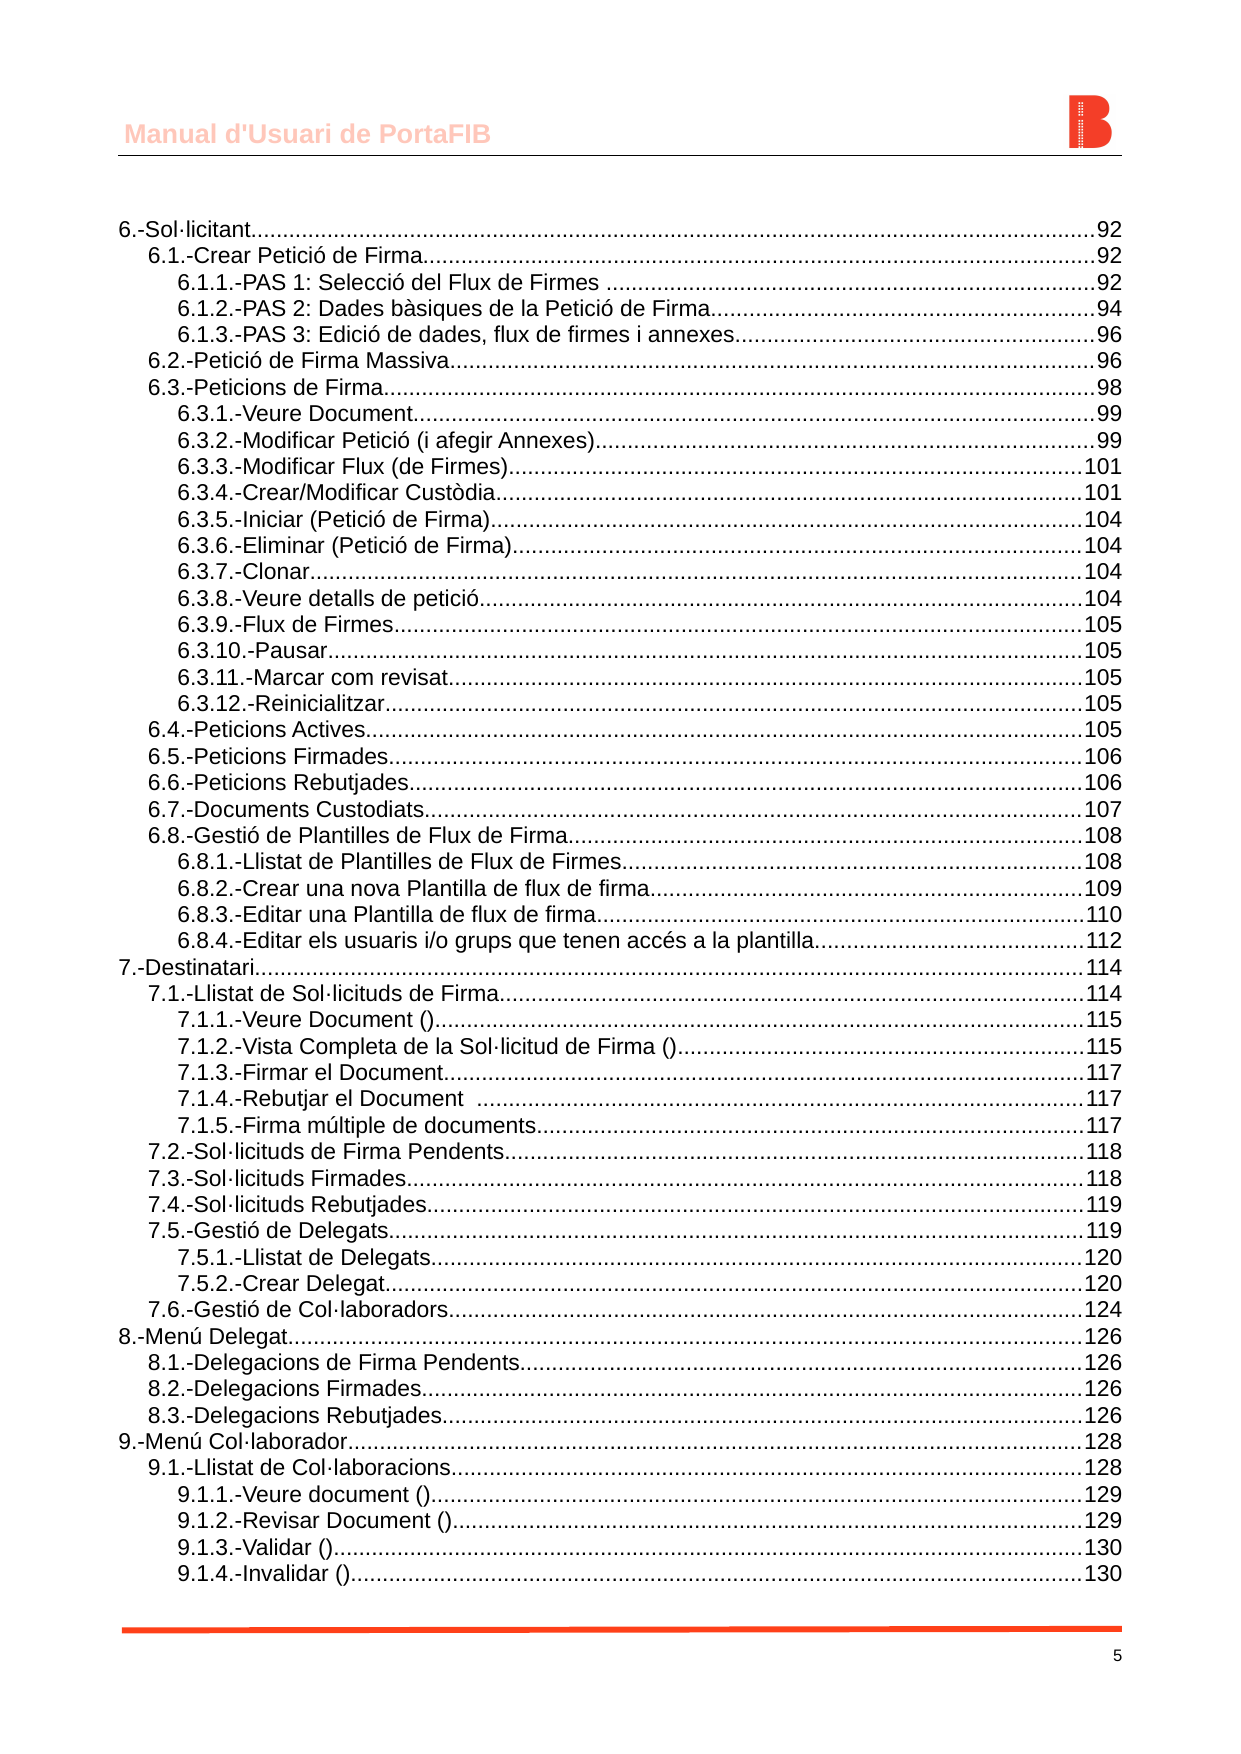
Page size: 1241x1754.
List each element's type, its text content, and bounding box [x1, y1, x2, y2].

text 6.1.3.-PAS 3: Edició de dades, flux de firmes i annexes 96 [177, 321, 1122, 347]
text 7.5.2.-Crear Delegat 120 [177, 1270, 1122, 1296]
text 7.5.1.-Llistat de Delegats 120 [177, 1243, 1122, 1270]
text 7.1.-Llistat de Sol·licituds de Firma 114 [148, 980, 1122, 1006]
text 7.5.-Gestió de Delegats 119 [148, 1217, 1122, 1243]
text 6.4.-Peticions Actives 105 [148, 716, 1122, 743]
text 6.3.7.-Clonar 104 [177, 558, 1122, 585]
text 8.-Menú Delegat 126 [118, 1323, 1122, 1349]
text 7.1.5.-Firma múltiple de documents 117 [177, 1112, 1122, 1138]
text 6.6.-Peticions Rebutjades 106 [148, 769, 1122, 796]
text 6.3.9.-Flux de Firmes 105 [177, 611, 1122, 637]
text 6.3.4.-Crear/Modificar Custòdia 101 [177, 479, 1122, 506]
text 6.8.-Gestió de Plantilles de Flux de Firma 108 [148, 822, 1122, 848]
text 6.1.-Crear Petició de Firma 92 [148, 242, 1122, 268]
text 7.3.-Sol·licituds Firmades 118 [148, 1164, 1122, 1191]
text 6.3.2.-Modificar Petició (i afegir Annexes) 99 [177, 427, 1122, 453]
text 9.1.1.-Veure document () 129 [177, 1481, 1122, 1507]
text 9.1.4.-Invalidar () 130 [177, 1560, 1122, 1586]
text 6.3.11.-Marcar com revisat 105 [177, 664, 1122, 690]
text 9.1.2.-Revisar Document () 129 [177, 1507, 1122, 1533]
text 6.8.2.-Crear una nova Plantilla de flux de firma 109 [177, 874, 1122, 901]
text 6.3.3.-Modificar Flux (de Firmes) 101 [177, 453, 1122, 479]
text 6.3.12.-Reinicialitzar 105 [177, 690, 1122, 716]
text 6.-Sol·licitant 92 [118, 216, 1122, 242]
text 6.7.-Documents Custodiats 107 [148, 796, 1122, 822]
text 9.-Menú Col·laborador 128 [118, 1428, 1122, 1454]
text 7.2.-Sol·licituds de Firma Pendents 118 [148, 1138, 1122, 1164]
text 6.3.5.-Iniciar (Petició de Firma) 104 [177, 506, 1122, 532]
text 7.4.-Sol·licituds Rebutjades 119 [148, 1191, 1122, 1217]
text 8.2.-Delegacions Firmades 126 [148, 1375, 1122, 1402]
text 7.1.2.-Vista Completa de la Sol·licitud de Firma () 115 [177, 1033, 1122, 1059]
text 8.3.-Delegacions Rebutjades 126 [148, 1402, 1122, 1428]
text 7.-Destinatari 114 [118, 954, 1122, 980]
picture [1063, 94, 1117, 150]
text 6.3.6.-Eliminar (Petició de Firma) 104 [177, 532, 1122, 558]
text 7.1.1.-Veure Document () 115 [177, 1006, 1122, 1033]
text 6.8.3.-Editar una Plantilla de flux de firma 110 [177, 901, 1122, 927]
text 7.6.-Gestió de Col·laboradors 124 [148, 1296, 1122, 1323]
text 6.1.2.-PAS 2: Dades bàsiques de la Petició de Firma 94 [177, 295, 1122, 321]
text 6.3.10.-Pausar 105 [177, 637, 1122, 664]
text 6.3.-Peticions de Firma 98 [148, 374, 1122, 400]
text 6.3.1.-Veure Document 99 [177, 400, 1122, 427]
text 6.2.-Petició de Firma Massiva 96 [148, 347, 1122, 374]
text 6.1.1.-PAS 1: Selecció del Flux de Firmes 92 [177, 268, 1122, 295]
text 6.8.1.-Llistat de Plantilles de Flux de Firmes 108 [177, 848, 1122, 874]
text 6.5.-Peticions Firmades 106 [148, 743, 1122, 769]
text 9.1.3.-Validar () 130 [177, 1533, 1122, 1560]
text 6.8.4.-Editar els usuaris i/o grups que tenen accés a la plantilla 112 [177, 927, 1122, 954]
text 7.1.3.-Firmar el Document 117 [177, 1059, 1122, 1085]
text 8.1.-Delegacions de Firma Pendents 126 [148, 1349, 1122, 1375]
text 7.1.4.-Rebutjar el Document 117 [177, 1085, 1122, 1112]
text 6.3.8.-Veure detalls de petició 104 [177, 585, 1122, 611]
text 9.1.-Llistat de Col·laboracions 128 [148, 1454, 1122, 1481]
